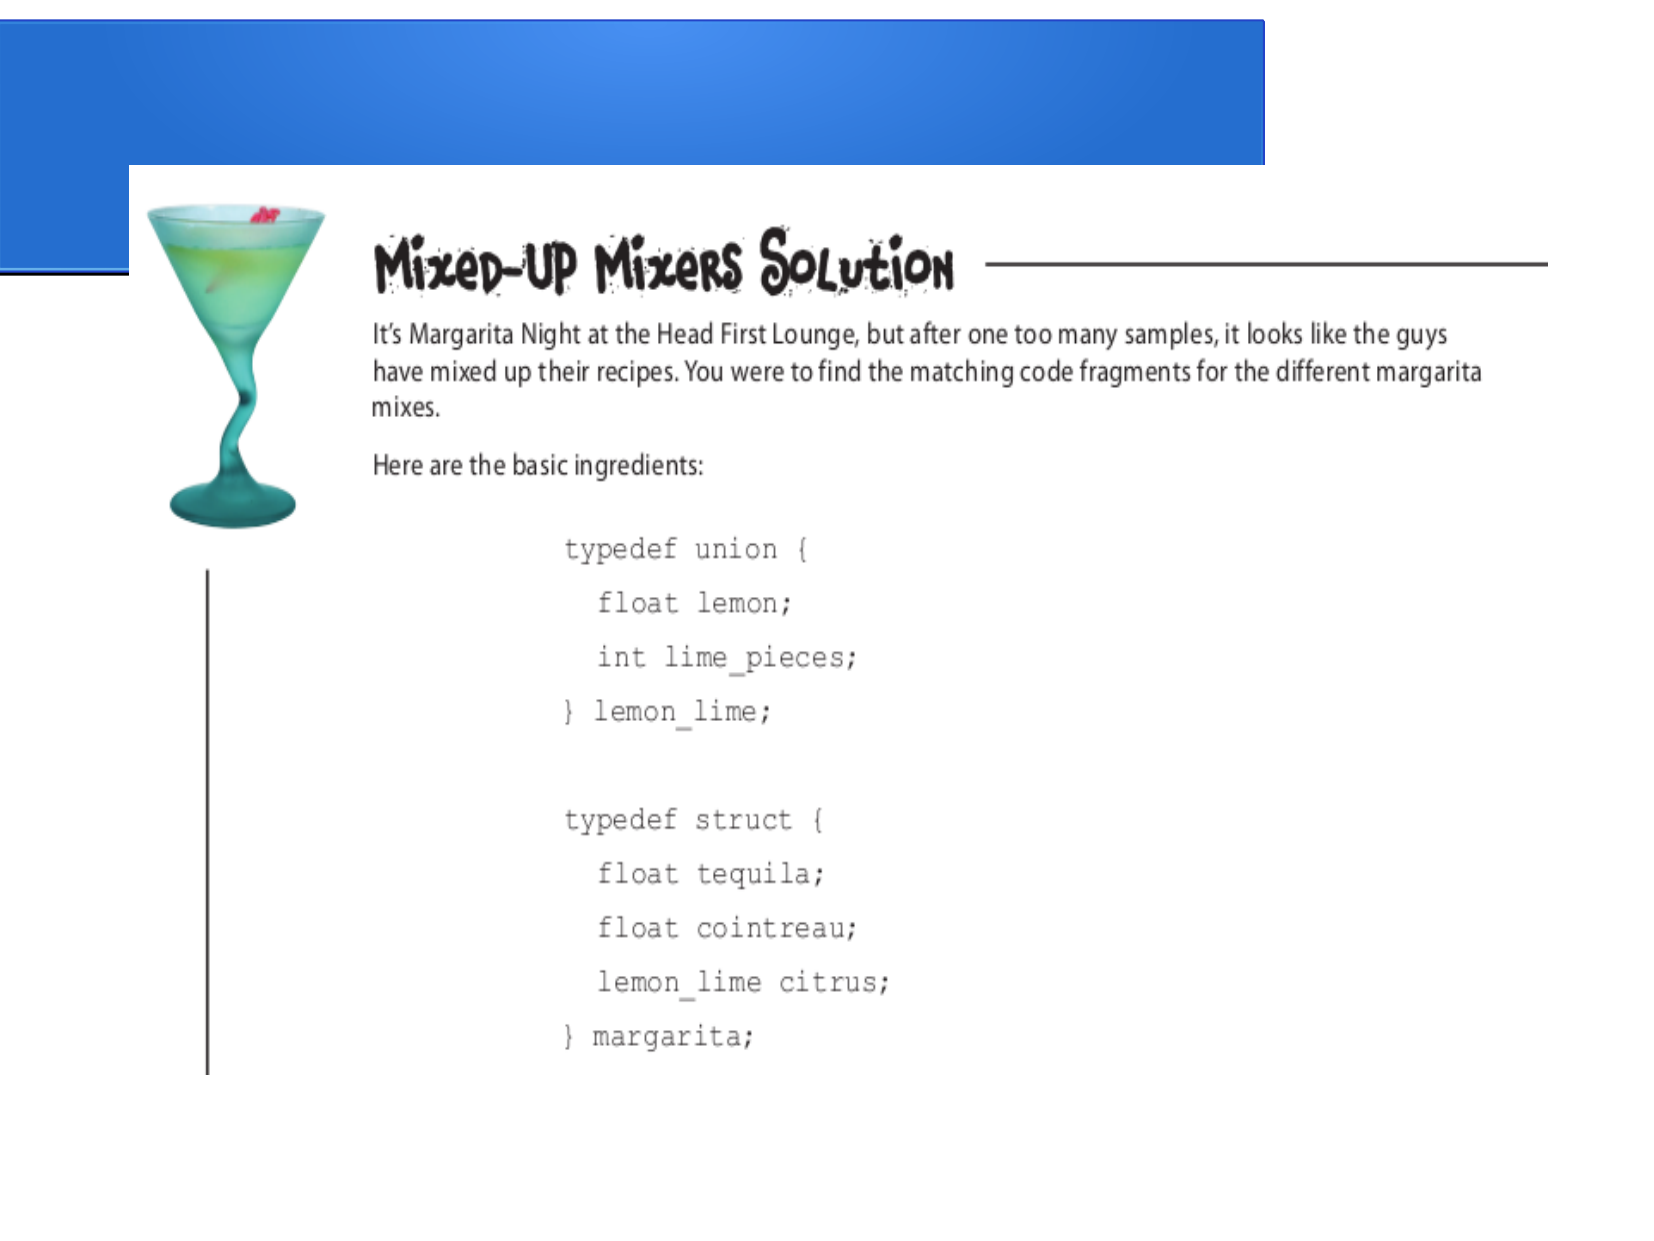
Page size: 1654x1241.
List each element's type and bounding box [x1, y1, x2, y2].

picture [129, 165, 1548, 1075]
